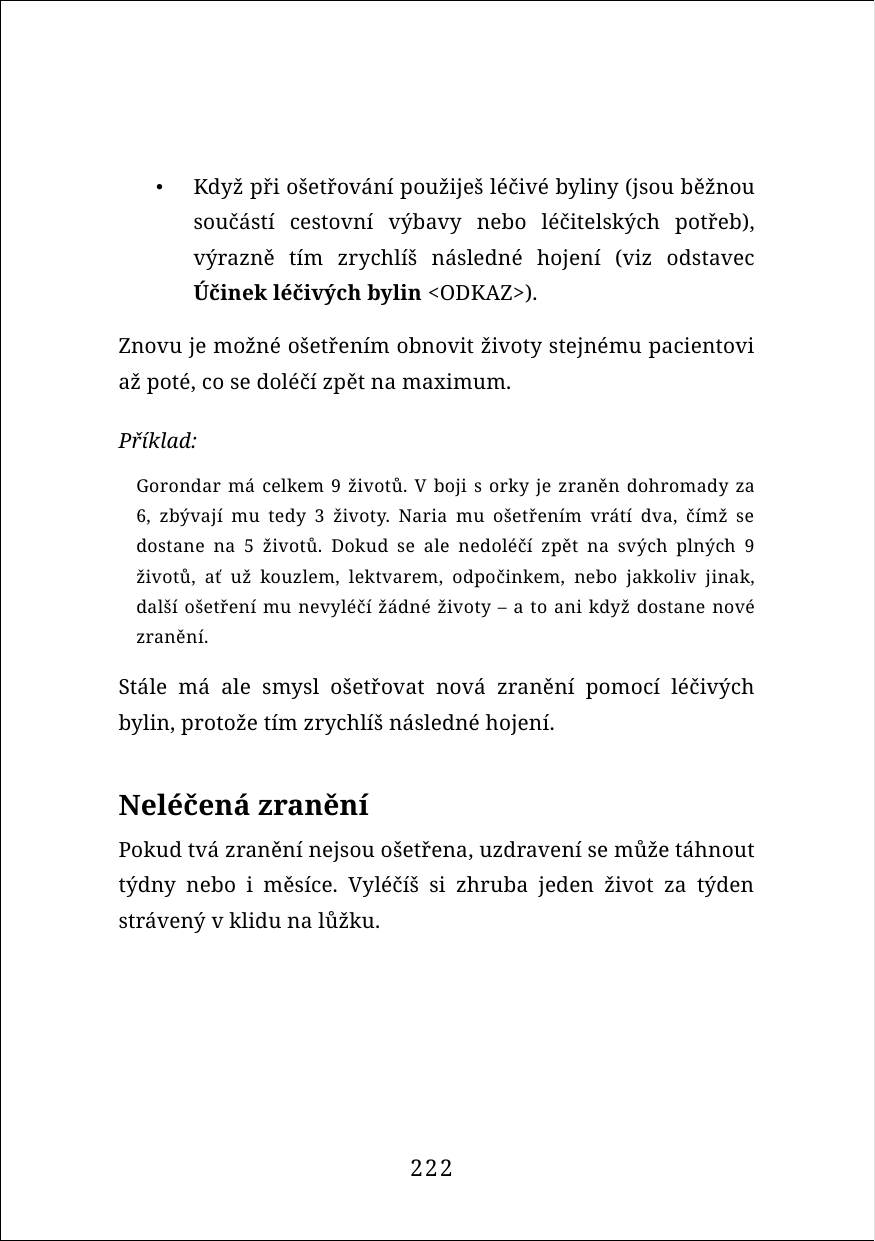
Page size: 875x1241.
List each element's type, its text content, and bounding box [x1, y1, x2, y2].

subtitle Neléčená zranění [118, 785, 756, 823]
text Znovu je možné ošetřením obnovit životy stejnému pacientovi až poté, co se doléčí zpět na maximum. [118, 332, 756, 396]
text Příklad: [118, 426, 756, 455]
text Stále má ale smysl ošetřovat nová zranění pomocí léčivých bylin, protože tím zrychlíš následné hojení. [118, 672, 756, 736]
text Pokud tvá zranění nejsou ošetřena, uzdravení se může táhnout týdny nebo i měsíce. Vyléčíš si zhruba jeden život za týden strávený v klidu na lůžku. [118, 835, 756, 934]
list Když při ošetřování použiješ léčivé byliny (jsou běžnou součástí cestovní výbavy nebo léčitelských potřeb), výrazně tím zrychlíš následné hojení (viz odstavec Účinek léčivých bylin <ODKAZ>). [156, 172, 756, 307]
text Gorondar má celkem 9 životů. V boji s orky je zraněn dohromady za 6, zbývají mu tedy 3 životy. Naria mu ošetřením vrátí dva, čímž se dostane na 5 životů. Dokud se ale nedoléčí zpět na svých plných 9 životů, ať už kouzlem, lektvarem, odpočinkem, nebo jakkoliv jinak, další ošetření mu nevyléčí žádné životy – a to ani když dostane nové zranění. [136, 473, 756, 649]
